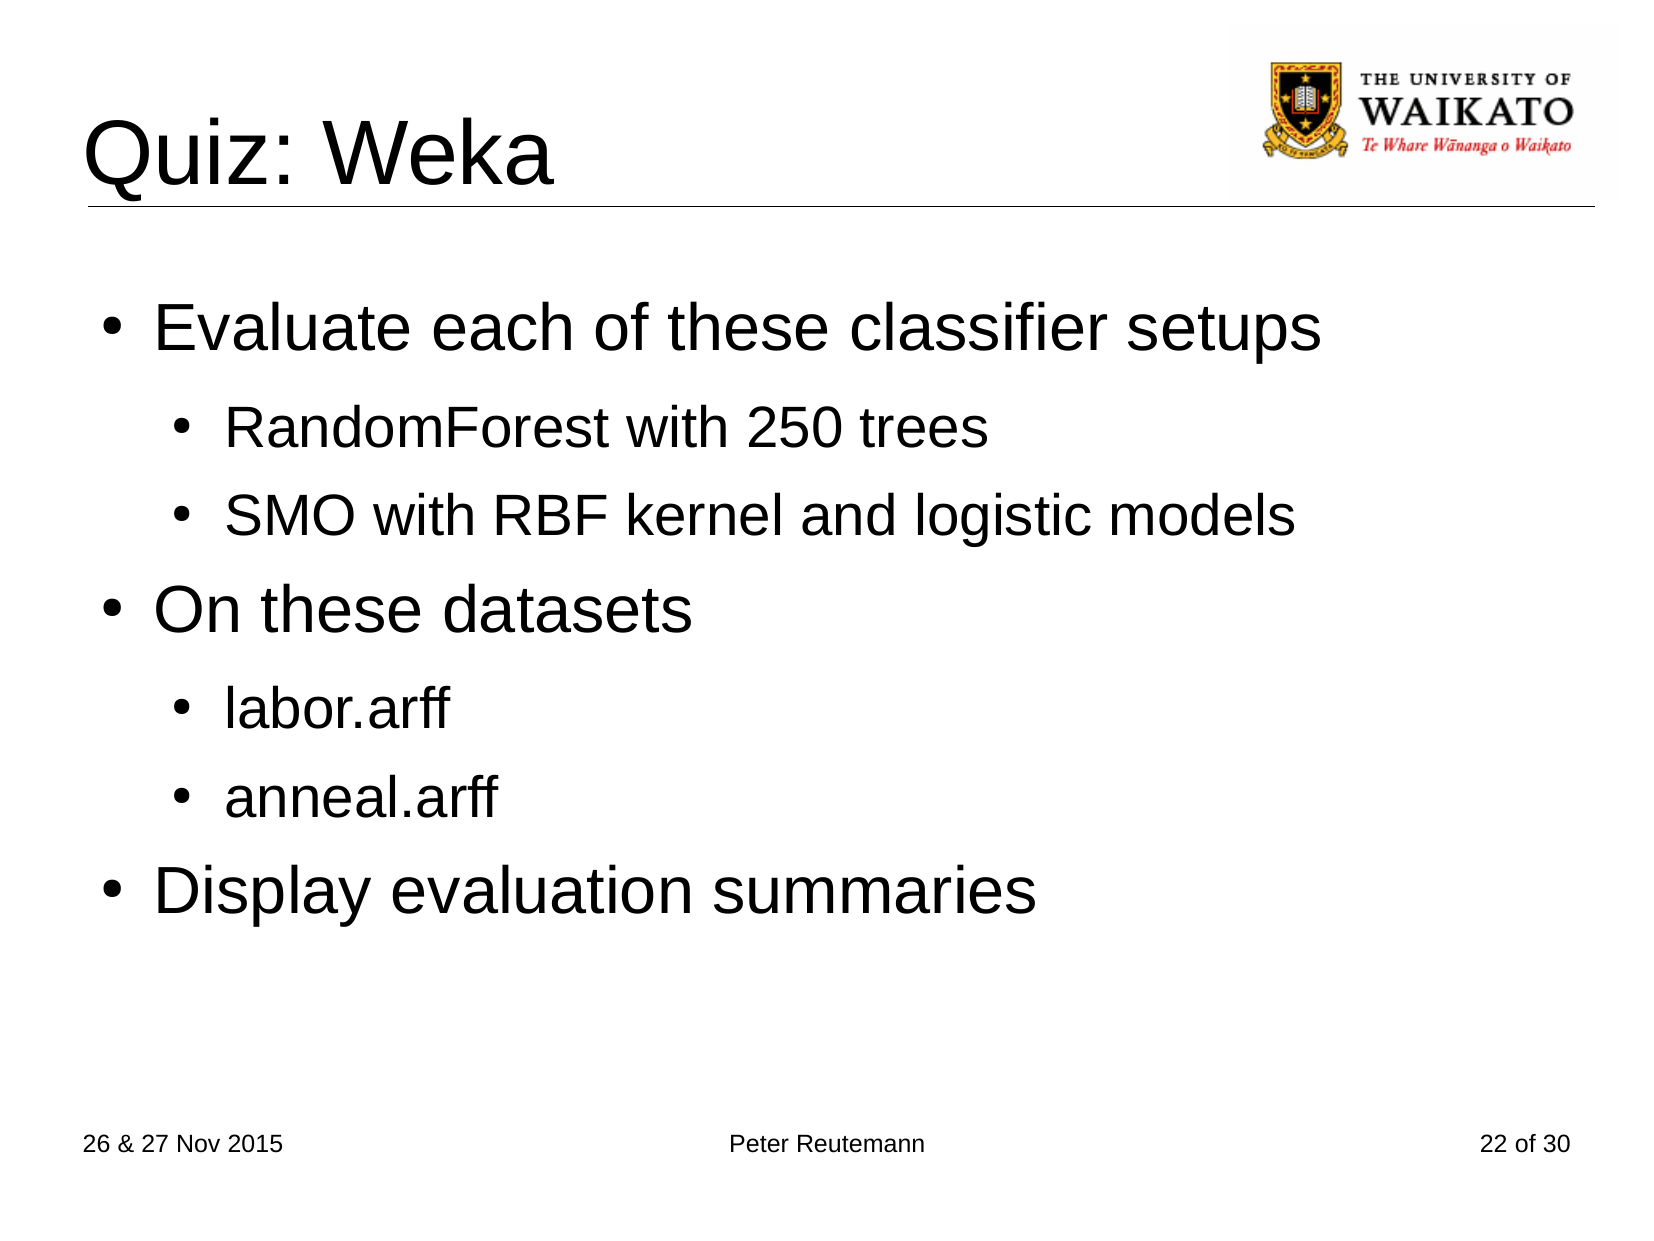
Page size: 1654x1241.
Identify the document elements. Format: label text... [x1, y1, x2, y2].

list Evaluate each of these classifier setups RandomForest with 250 trees SMO with RBF kernel and logistic models On these datasets labor.arff anneal.arff Display evaluation summaries [82, 290, 1571, 1010]
picture [1228, 24, 1619, 201]
title Quiz: Weka [82, 49, 1571, 257]
